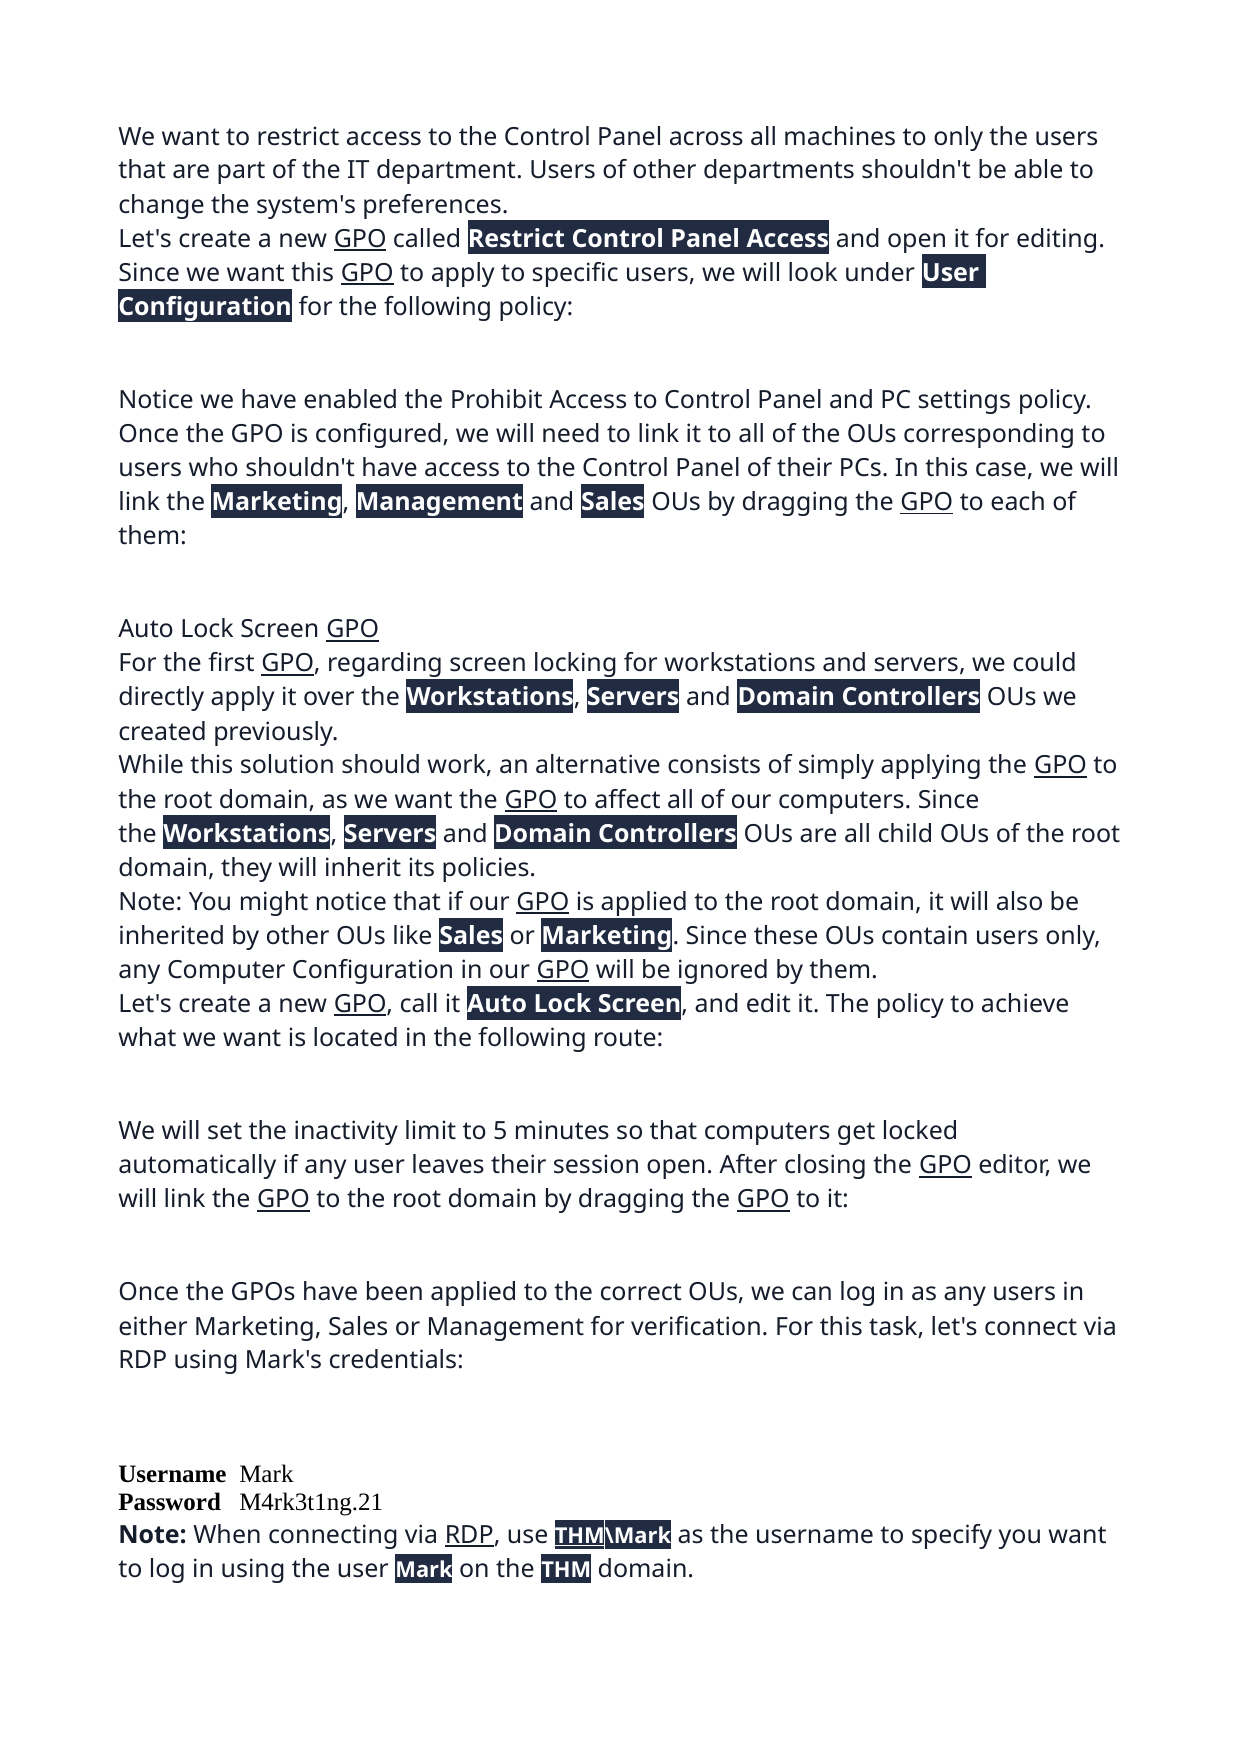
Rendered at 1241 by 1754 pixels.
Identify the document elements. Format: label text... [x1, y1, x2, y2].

text While this solution should work, an alternative consists of simply applying the GPO to the root domain, as we want the GPO to affect all of our computers. Since the Workstations, Servers and Domain Controllers OUs are all child OUs of the root domain, they will inherit its policies. [118, 747, 1122, 883]
table_header Username [118, 1459, 239, 1487]
text Note: When connecting via RDP, use THM\Mark as the username to specify you want to log in using the user Mark on the THM domain. [118, 1516, 1122, 1584]
text Let's create a new GPO called Restrict Control Panel Access and open it for editing. Since we want this GPO to apply to specific users, we will look under User Configuration for the following policy: [118, 220, 1122, 322]
text Once the GPO is configured, we will need to link it to all of the OUs corresponding to users who shouldn't have access to the Control Panel of their PCs. In this case, we will link the Marketing, Management and Sales OUs by dragging the GPO to each of them: [118, 416, 1122, 552]
table_header Mark [239, 1459, 398, 1487]
text Notice we have enabled the Prohibit Access to Control Panel and PC settings policy. [118, 382, 1122, 416]
text For the first GPO, regarding screen locking for workstations and servers, we could directly apply it over the Workstations, Servers and Domain Controllers OUs we created previously. [118, 645, 1122, 747]
text Auto Lock Screen GPO [118, 611, 1122, 645]
text Once the GPOs have been applied to the correct OUs, we can log in as any users in either Marketing, Sales or Management for verification. For this task, let's connect via RDP using Mark's credentials: [118, 1274, 1122, 1376]
text Note: You might notice that if our GPO is applied to the root domain, it will also be inherited by other OUs like Sales or Marketing. Since these OUs contain users only, any Computer Configuration in our GPO will be ignored by them. [118, 883, 1122, 986]
text Let's create a new GPO, call it Auto Lock Screen, and edit it. The policy to achieve what we want is located in the following route: [118, 986, 1122, 1054]
table_cell M4rk3t1ng.21 [239, 1488, 398, 1516]
text We want to restrict access to the Control Panel across all machines to only the users that are part of the IT department. Users of other departments shouldn't be able to change the system's preferences. [118, 118, 1122, 220]
table_cell Password [118, 1488, 239, 1516]
text We will set the inactivity limit to 5 minutes so that computers get locked automatically if any user leaves their session open. After closing the GPO editor, we will link the GPO to the root domain by dragging the GPO to it: [118, 1113, 1122, 1215]
